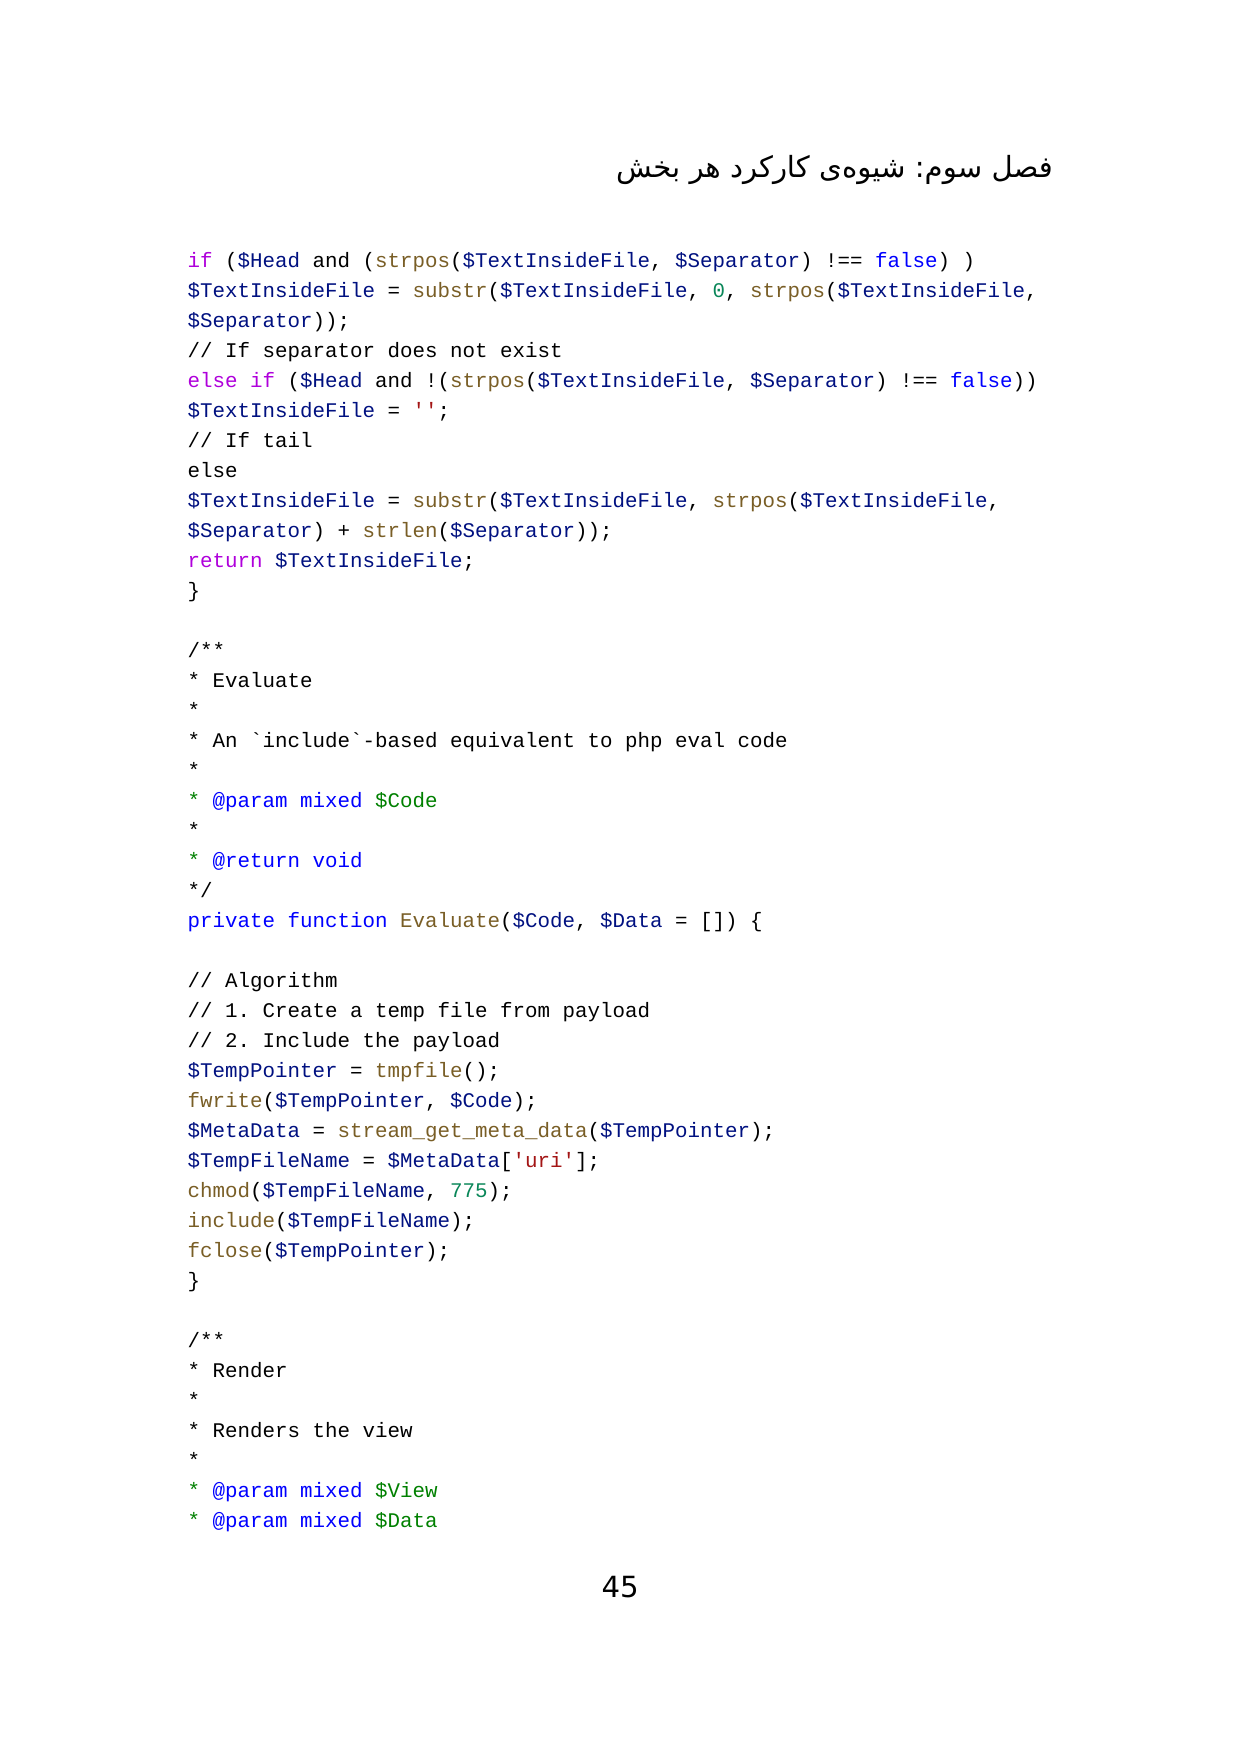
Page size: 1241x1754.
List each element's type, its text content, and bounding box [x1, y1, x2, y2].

text $MetaData = stream_get_meta_data($TempPointer); [187, 1114, 1053, 1144]
text * @param mixed $Data [187, 1504, 1053, 1534]
text $TempFileName = $MetaData['uri']; [187, 1144, 1053, 1174]
text fclose($TempPointer); [187, 1234, 1053, 1264]
text */ [187, 874, 1053, 904]
text $TextInsideFile = ''; [187, 394, 1053, 424]
text // If separator does not exist [187, 334, 1053, 364]
text $TextInsideFile = substr($TextInsideFile, 0, strpos($TextInsideFile, $Separator)); [187, 274, 1053, 334]
text $TempPointer = tmpfile(); [187, 1054, 1053, 1084]
text fwrite($TempPointer, $Code); [187, 1084, 1053, 1114]
text // 2. Include the payload [187, 1024, 1053, 1054]
text include($TempFileName); [187, 1204, 1053, 1234]
text } [187, 1264, 1053, 1294]
text else if ($Head and !(strpos($TextInsideFile, $Separator) !== false)) [187, 364, 1053, 394]
text private function Evaluate($Code, $Data = []) { [187, 904, 1053, 934]
text // 1. Create a temp file from payload [187, 994, 1053, 1024]
text * @param mixed $Code [187, 784, 1053, 814]
text if ($Head and (strpos($TextInsideFile, $Separator) !== false) ) [187, 244, 1053, 274]
text /** [187, 1324, 1053, 1354]
text chmod($TempFileName, 775); [187, 1174, 1053, 1204]
text // Algorithm [187, 964, 1053, 994]
text else [187, 454, 1053, 484]
text * [187, 754, 1053, 784]
text * @param mixed $View [187, 1474, 1053, 1504]
text * [187, 694, 1053, 724]
text /** [187, 634, 1053, 664]
text } [187, 574, 1053, 604]
text * @return void [187, 844, 1053, 874]
text * [187, 814, 1053, 844]
text * [187, 1384, 1053, 1414]
text * Render [187, 1354, 1053, 1384]
text * [187, 1444, 1053, 1474]
text return $TextInsideFile; [187, 544, 1053, 574]
text * An `include`-based equivalent to php eval code [187, 724, 1053, 754]
text // If tail [187, 424, 1053, 454]
text * Renders the view [187, 1414, 1053, 1444]
text $TextInsideFile = substr($TextInsideFile, strpos($TextInsideFile, $Separator) + strlen($Separator)); [187, 484, 1053, 544]
text * Evaluate [187, 664, 1053, 694]
